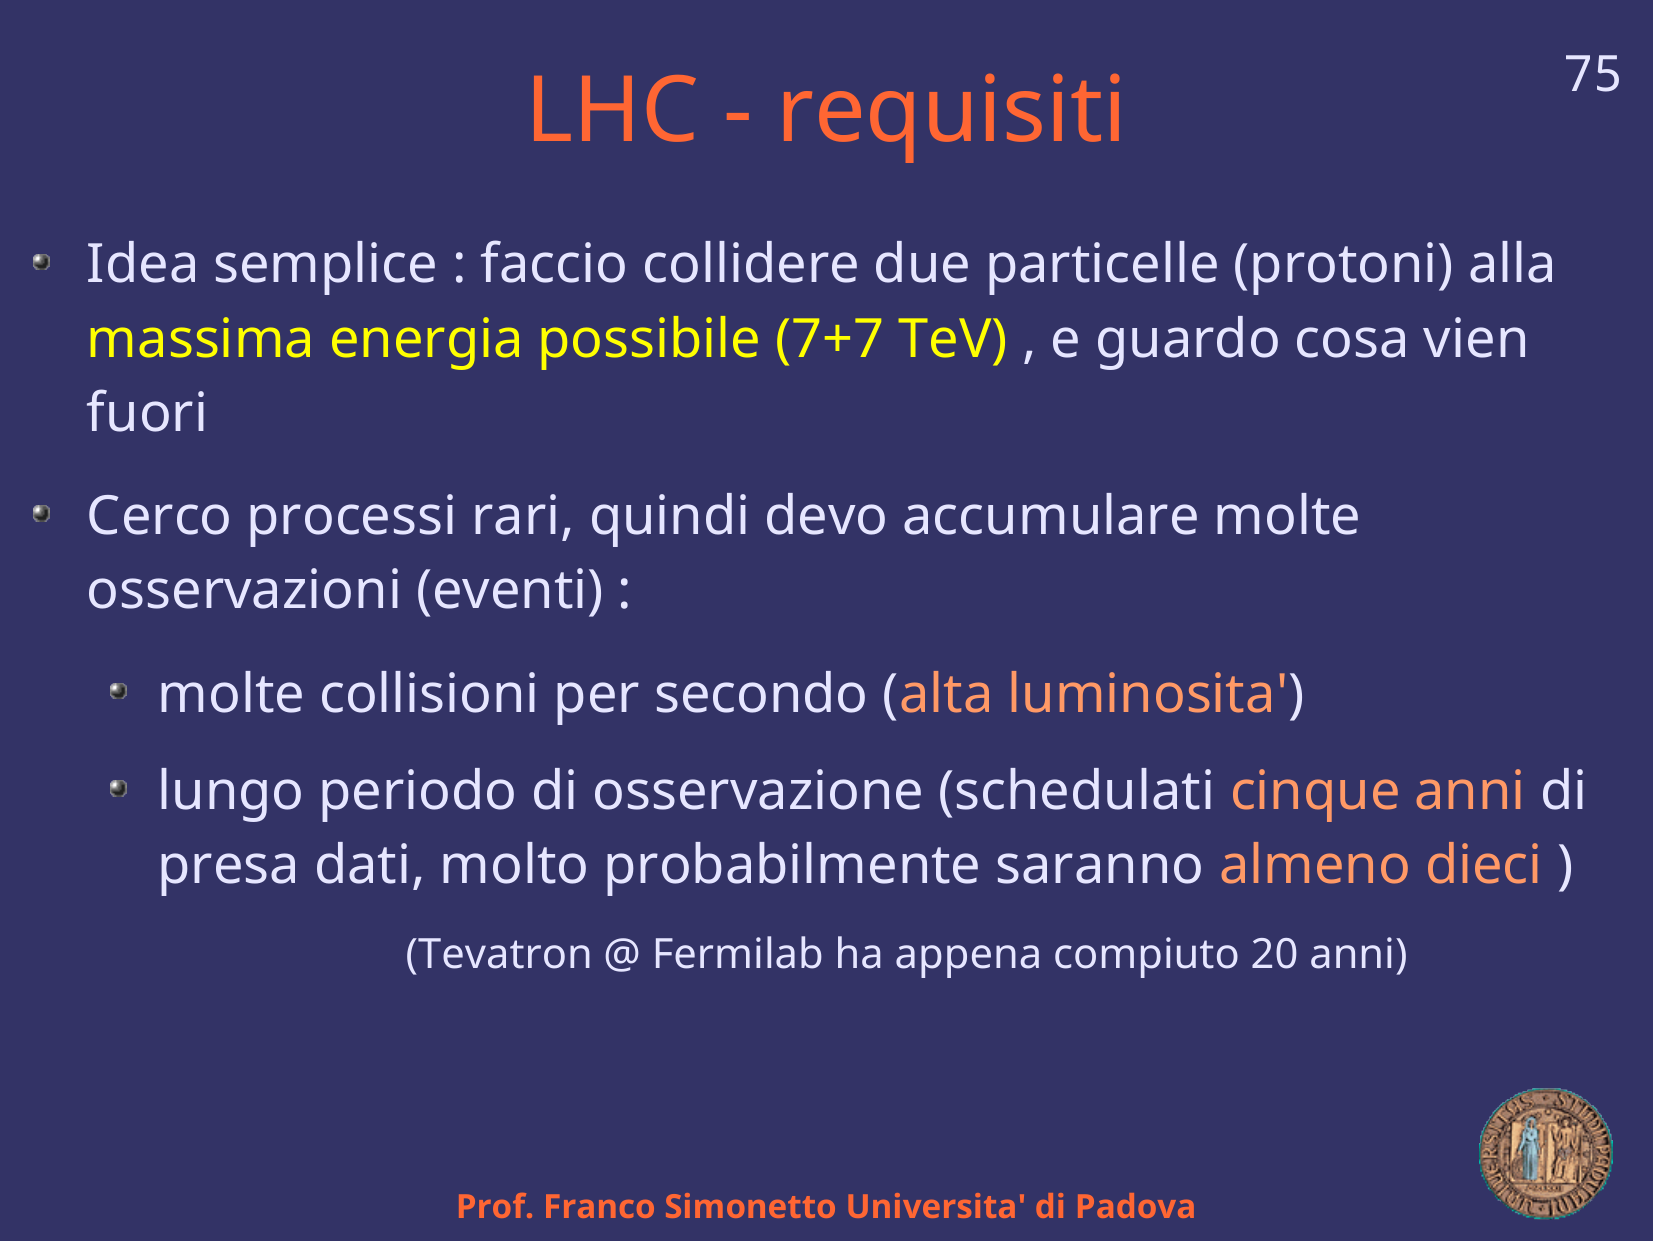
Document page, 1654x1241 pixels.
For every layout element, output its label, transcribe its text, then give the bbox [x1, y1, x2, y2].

picture [1479, 1119, 1613, 1221]
title LHC - requisiti [82, 55, 1571, 156]
list Idea semplice : faccio collidere due particelle (protoni) alla massima energia possibile (7+7 TeV) , e guardo cosa vien fuori Cerco processi rari, quindi devo accumulare molte osservazioni (eventi) : molte collisioni per secondo (alta luminosita') lungo periodo di osservazione (schedulati cinque anni di presa dati, molto probabilmente saranno almeno dieci ) (Tevatron @ Fermilab ha appena compiuto 20 anni) [15, 225, 1613, 1119]
